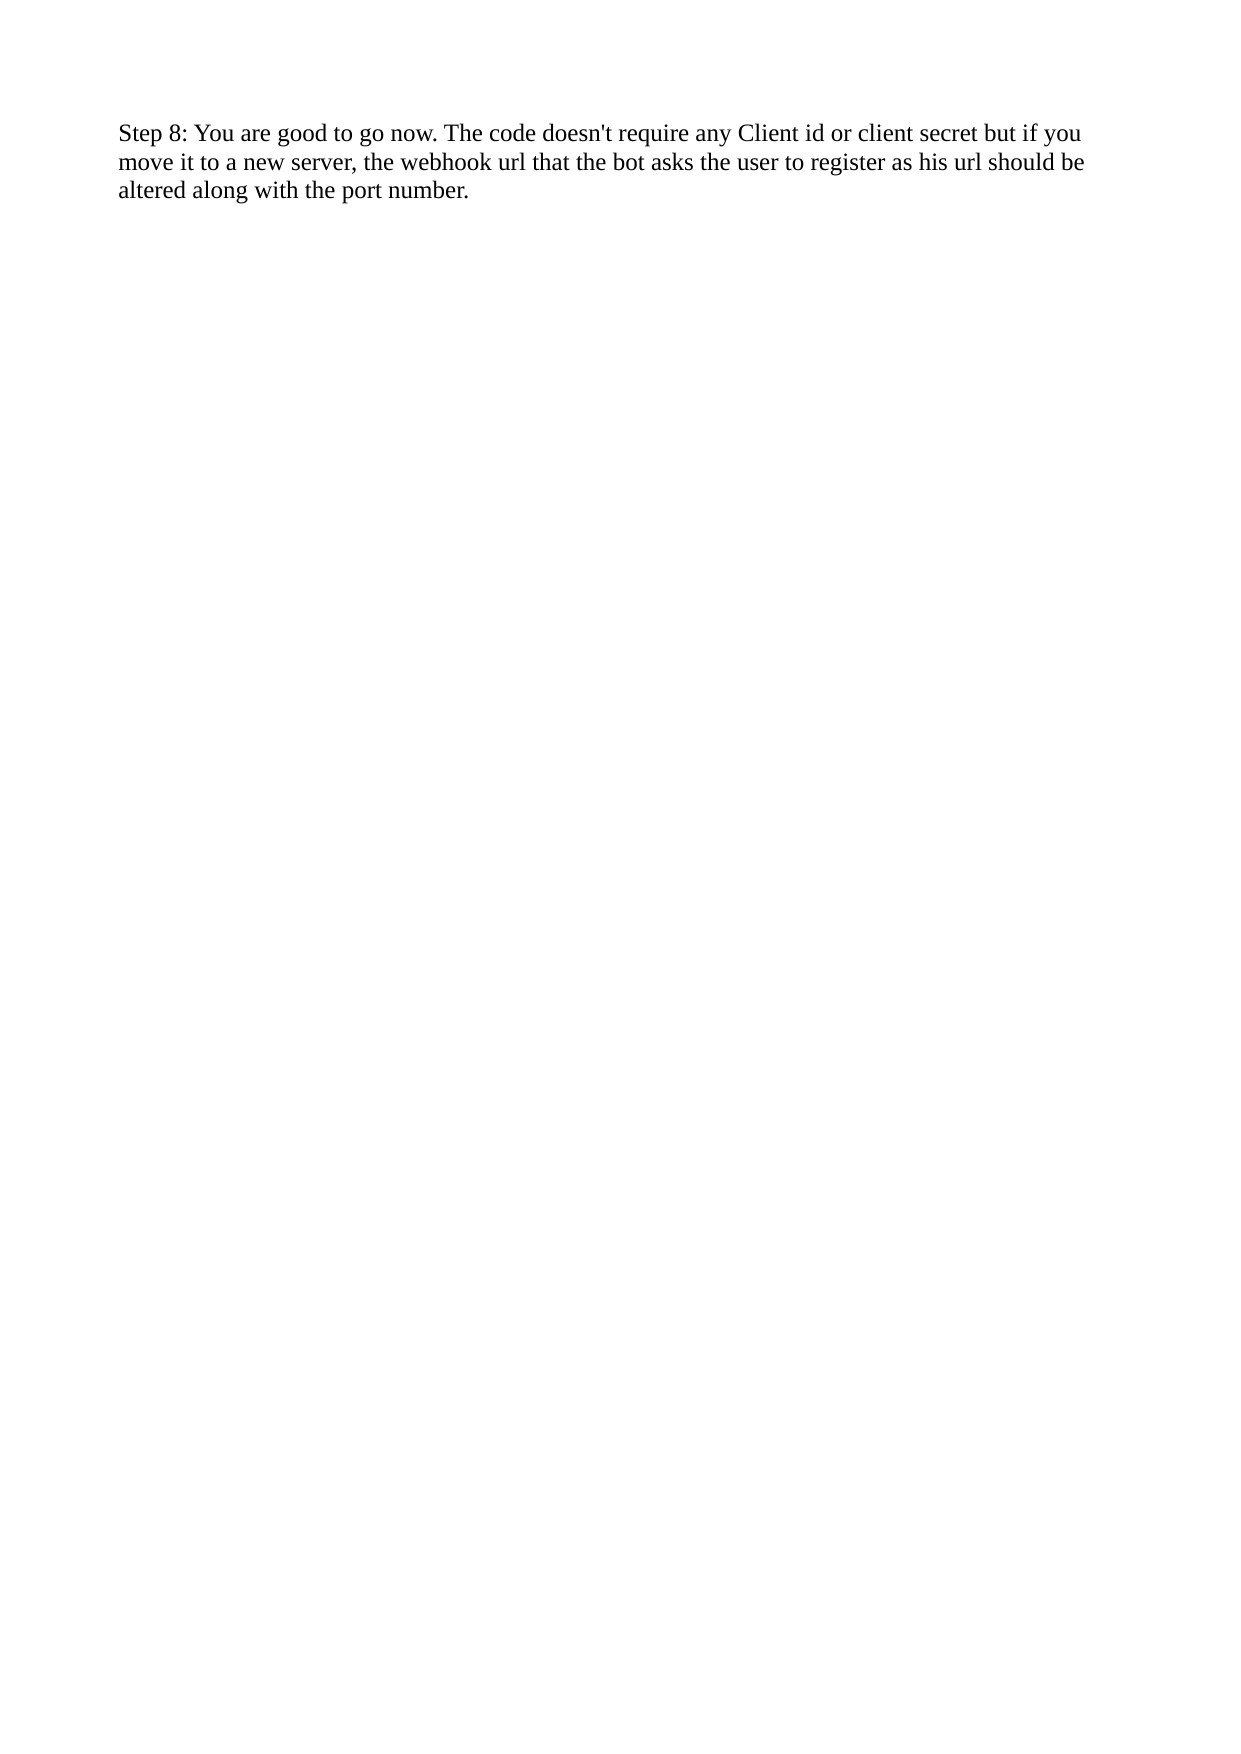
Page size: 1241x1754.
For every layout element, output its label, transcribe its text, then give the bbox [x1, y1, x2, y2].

text Step 8: You are good to go now. The code doesn't require any Client id or client secret but if you move it to a new server, the webhook url that the bot asks the user to register as his url should be altered along with the port number. [118, 118, 1122, 204]
